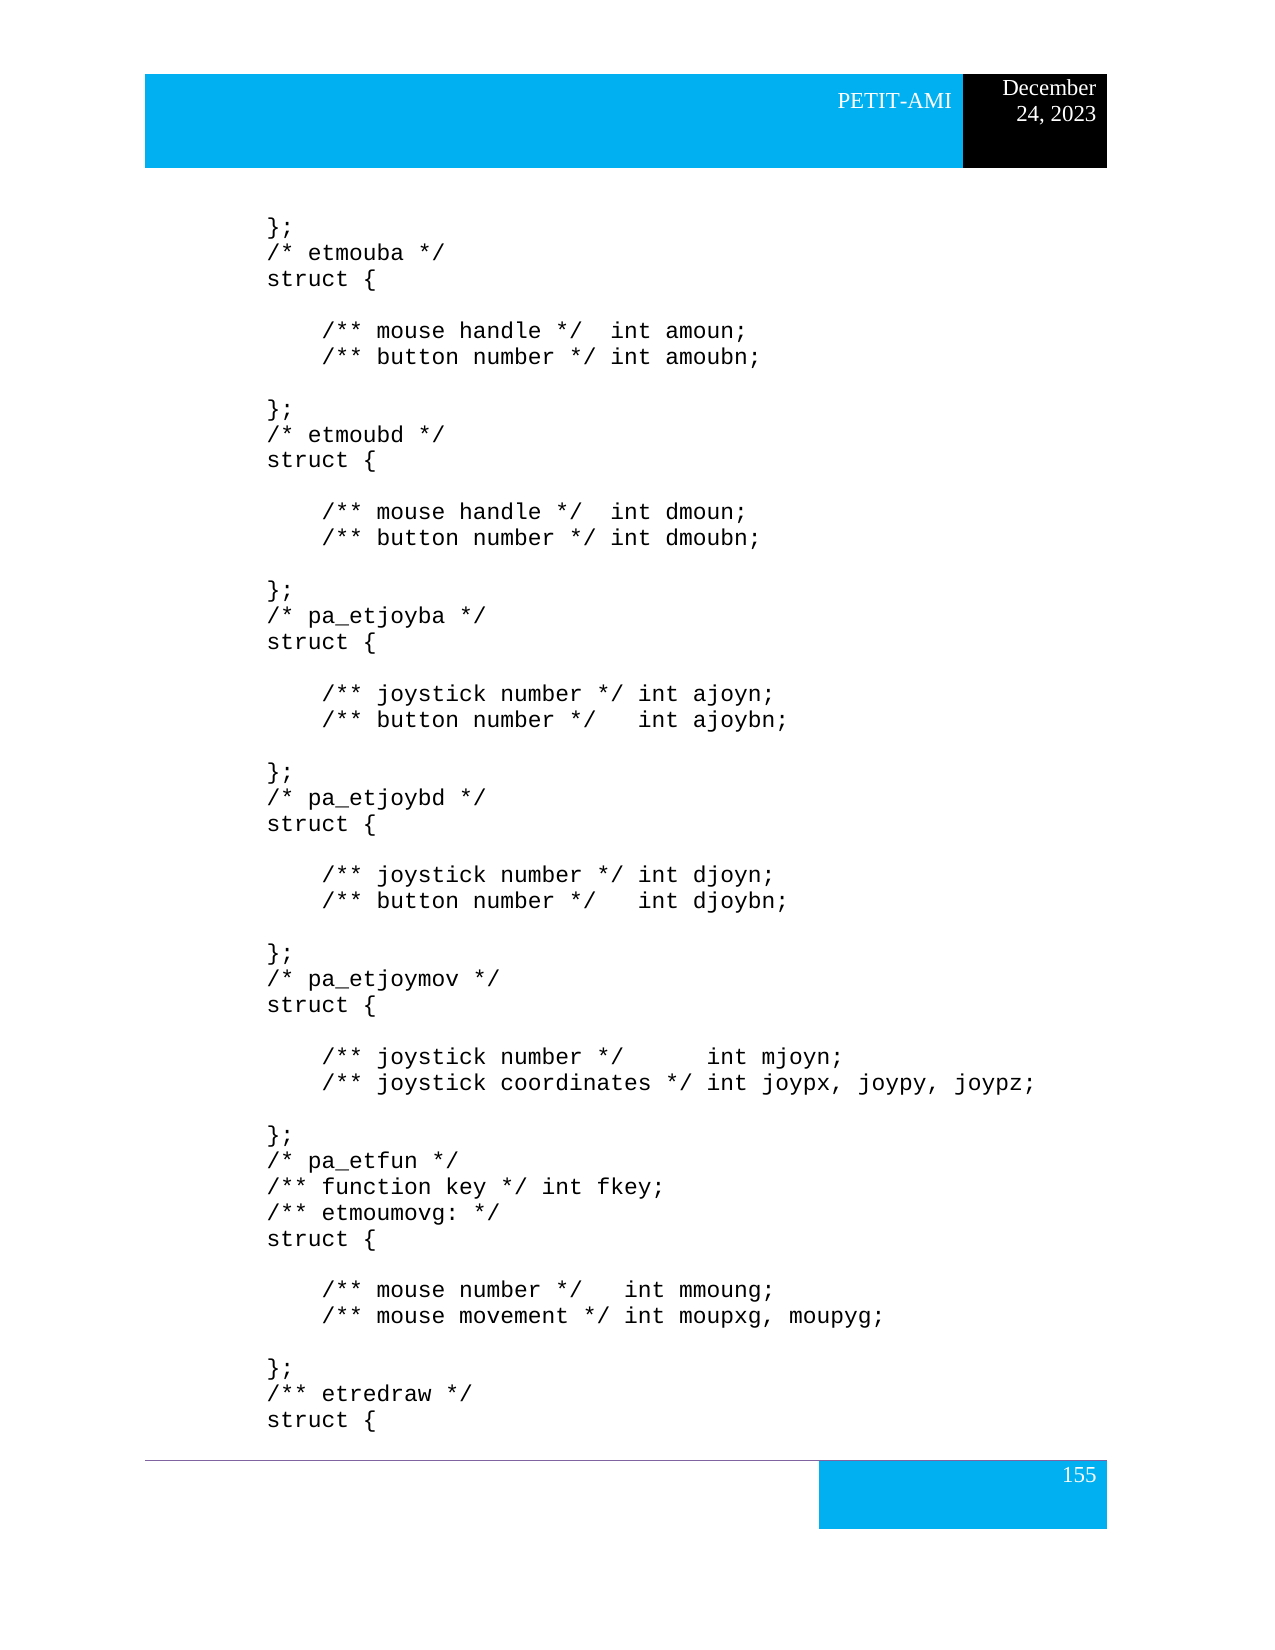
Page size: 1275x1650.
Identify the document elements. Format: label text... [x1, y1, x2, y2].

text struct { [156, 630, 1118, 656]
text /** mouse handle */ int amoun; [156, 319, 1118, 345]
text /* pa_etfun */ [156, 1149, 1118, 1175]
text /* etmoubd */ [156, 423, 1118, 449]
text }; [156, 215, 1118, 241]
text /** button number */ int djoybn; [156, 890, 1118, 916]
text /** mouse handle */ int dmoun; [156, 501, 1118, 527]
text /** function key */ int fkey; [156, 1175, 1118, 1201]
text struct { [156, 812, 1118, 838]
text /** joystick coordinates */ int joypx, joypy, joypz; [156, 1071, 1118, 1097]
text /** etmoumovg: */ [156, 1201, 1118, 1227]
text /** joystick number */ int djoyn; [156, 864, 1118, 890]
text }; [156, 1123, 1118, 1149]
text /** joystick number */ int ajoyn; [156, 682, 1118, 708]
text /* etmouba */ [156, 241, 1118, 267]
text }; [156, 942, 1118, 968]
text }; [156, 578, 1118, 604]
text /** etredraw */ [156, 1383, 1118, 1408]
text /** button number */ int amoubn; [156, 345, 1118, 371]
text /* pa_etjoyba */ [156, 604, 1118, 630]
text /** button number */ int dmoubn; [156, 527, 1118, 553]
text /** joystick number */ int mjoyn; [156, 1045, 1118, 1071]
text struct { [156, 267, 1118, 293]
text struct { [156, 1408, 1118, 1434]
text struct { [156, 993, 1118, 1019]
text /* pa_etjoymov */ [156, 968, 1118, 993]
text /** button number */ int ajoybn; [156, 708, 1118, 734]
text /* pa_etjoybd */ [156, 786, 1118, 812]
text /** mouse movement */ int moupxg, moupyg; [156, 1305, 1118, 1331]
text }; [156, 397, 1118, 423]
text }; [156, 1357, 1118, 1383]
text }; [156, 760, 1118, 786]
text struct { [156, 449, 1118, 475]
text /** mouse number */ int mmoung; [156, 1279, 1118, 1305]
text struct { [156, 1227, 1118, 1253]
